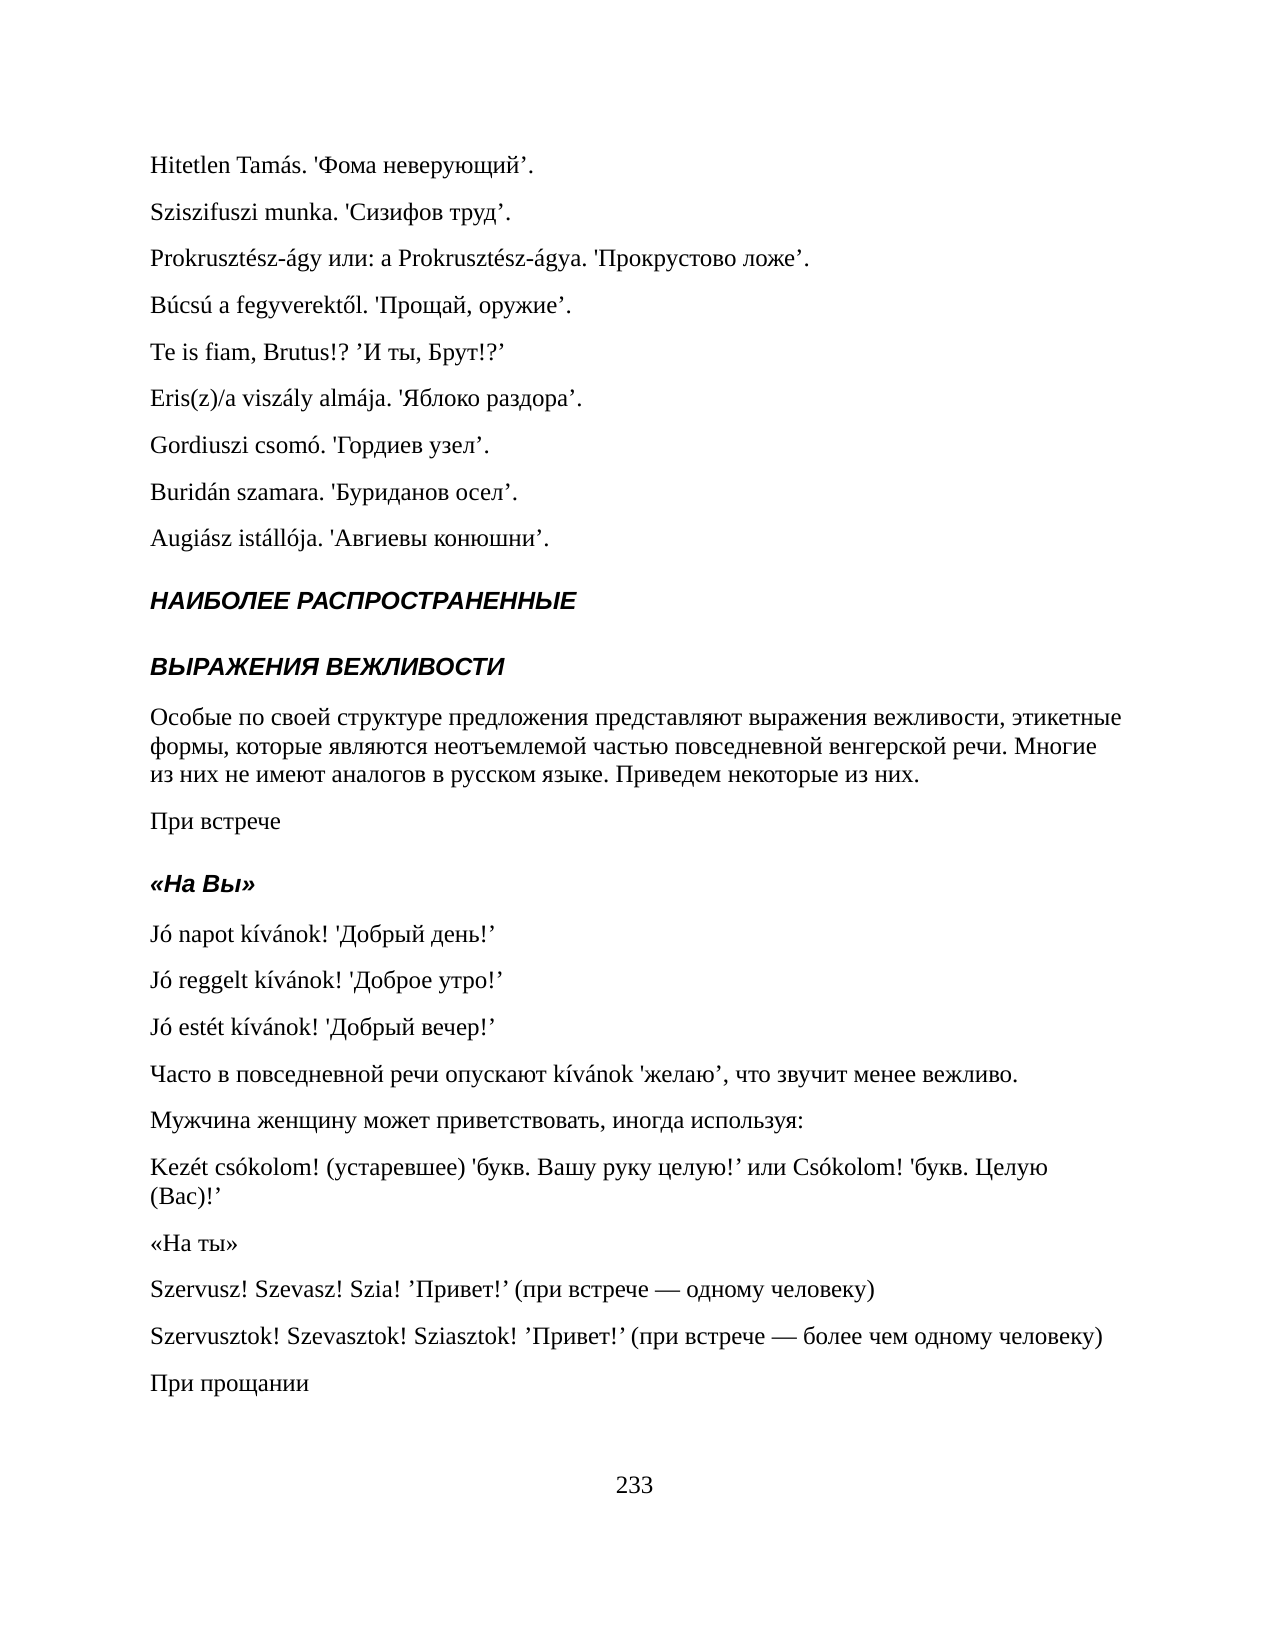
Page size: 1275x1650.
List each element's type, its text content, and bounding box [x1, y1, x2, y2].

subtitle «На Вы» [150, 869, 1125, 897]
text Jó reggelt kívánok! 'Доброе утро!’ [150, 966, 1125, 994]
text Sziszifuszi munka. 'Сизифов труд’. [150, 197, 1125, 225]
text «На ты» [150, 1228, 1125, 1256]
text Мужчина женщину может приветствовать, иногда используя: [150, 1106, 1125, 1134]
text Eris(z)/a viszály almája. 'Яблоко раздора’. [150, 383, 1125, 412]
text Gordiuszi csomó. 'Гордиев узел’. [150, 430, 1125, 459]
subtitle ВЫРАЖЕНИЯ ВЕЖЛИВОСТИ [150, 652, 1125, 681]
text Buridán szamara. 'Буриданов осел’. [150, 477, 1125, 505]
text Kezét csókolom! (устаревшее) 'букв. Вашу руку целую!’ или Csókolom! 'букв. Целую (Вас)!’ [150, 1152, 1125, 1210]
text При прощании [150, 1368, 1125, 1396]
subtitle НАИБОЛЕЕ РАСПРОСТРАНЕННЫЕ [150, 586, 1125, 614]
text Особые по своей структуре предложения представляют выражения вежливости, этикетные формы, которые являются неотъемлемой частью повседневной венгерской речи. Многие из них не имеют аналогов в русском языке. Приведем некоторые из них. [150, 702, 1125, 788]
text Augiász istállója. 'Авгиевы конюшни’. [150, 523, 1125, 552]
text При встрече [150, 806, 1125, 835]
text Jó estét kívánok! 'Добрый вечер!’ [150, 1012, 1125, 1041]
text Prokrusztész-ágy или: a Prokrusztész-ágya. 'Прокрустово ложе’. [150, 243, 1125, 272]
text Те is fiam, Brutus!? ’И ты, Брут!?’ [150, 337, 1125, 365]
text Szervusz! Szevasz! Szia! ’Привет!’ (при встрече — одному человеку) [150, 1274, 1125, 1303]
text Jó napot kívánok! 'Добрый день!’ [150, 919, 1125, 948]
text Часто в повседневной речи опускают kívánok 'желаю’, что звучит менее вежливо. [150, 1059, 1125, 1088]
text Hitetlen Tamás. 'Фома неверующий’. [150, 150, 1125, 179]
text Búcsú a fegyverektől. 'Прощай, оружие’. [150, 290, 1125, 319]
text Szervusztok! Szevasztok! Sziasztok! ’Привет!’ (при встрече — более чем одному человеку) [150, 1321, 1125, 1350]
